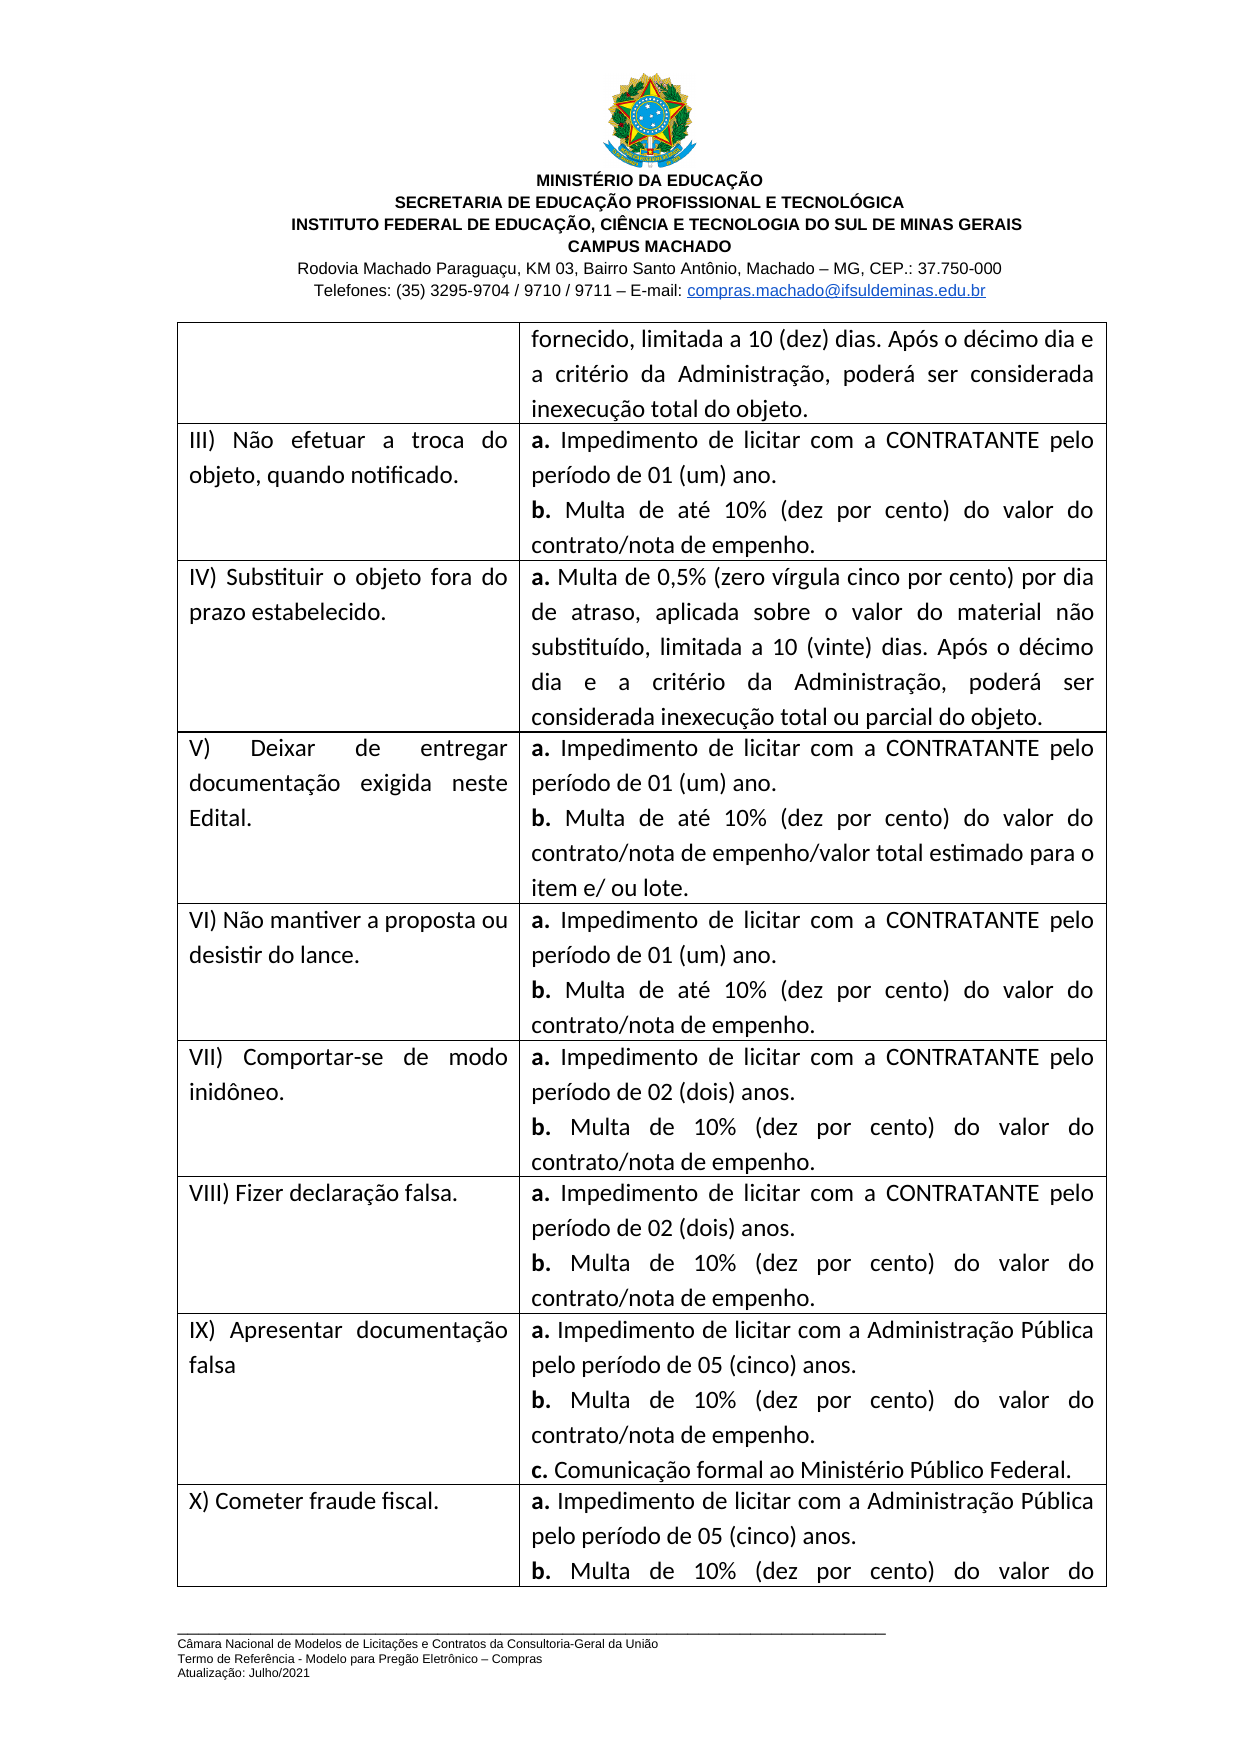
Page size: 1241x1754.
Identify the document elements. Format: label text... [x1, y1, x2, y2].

picture [603, 73, 697, 168]
table_cell IX) Apresentar documentação falsa [178, 1314, 519, 1484]
picture [643, 163, 658, 168]
picture [669, 149, 680, 155]
table_cell a. Impedimento de licitar com a CONTRATANTE pelo período de 02 (dois) anos. b. Multa de 10% (dez por cento) do valor do contrato/nota de empenho. [520, 1177, 1106, 1313]
table_cell a. Impedimento de licitar com a CONTRATANTE pelo período de 01 (um) ano. b. Multa de até 10% (dez por cento) do valor do contrato/nota de empenho. [520, 904, 1106, 1039]
table_cell a. Impedimento de licitar com a Administração Pública pelo período de 05 (cinco) anos. b. Multa de 10% (dez por cento) do valor do contrato/nota de empenho. c. Comunicação formal ao Ministério Público Federal. [520, 1314, 1106, 1484]
table_cell IV) Substituir o objeto fora do prazo estabelecido. [178, 561, 519, 731]
table_cell III) Não efetuar a troca do objeto, quando notificado. [178, 424, 519, 560]
table_cell VI) Não mantiver a proposta ou desistir do lance. [178, 904, 519, 1039]
table_cell [178, 323, 519, 423]
table_cell a. Impedimento de licitar com a CONTRATANTE pelo período de 01 (um) ano. b. Multa de até 10% (dez por cento) do valor do contrato/nota de empenho/valor total estimado para o item e/ ou lote. [520, 733, 1106, 903]
table_cell VIII) Fizer declaração falsa. [178, 1177, 519, 1313]
table_cell fornecido, limitada a 10 (dez) dias. Após o décimo dia e a critério da Administração, poderá ser considerada inexecução total do objeto. [520, 323, 1106, 423]
table_cell a. Impedimento de licitar com a CONTRATANTE pelo período de 01 (um) ano. b. Multa de até 10% (dez por cento) do valor do contrato/nota de empenho. [520, 424, 1106, 560]
table_cell a. Multa de 0,5% (zero vírgula cinco por cento) por dia de atraso, aplicada sobre o valor do material não substituído, limitada a 10 (vinte) dias. Após o décimo dia e a critério da Administração, poderá ser considerada inexecução total ou parcial do objeto. [520, 561, 1106, 731]
table_cell a. Impedimento de licitar com a Administração Pública pelo período de 05 (cinco) anos. b. Multa de 10% (dez por cento) do valor do [520, 1485, 1106, 1586]
table_cell V) Deixar de entregar documentação exigida neste Edital. [178, 733, 519, 903]
table_cell X) Cometer fraude fiscal. [178, 1485, 519, 1586]
table_cell VII) Comportar-se de modo inidôneo. [178, 1041, 519, 1176]
table_cell a. Impedimento de licitar com a CONTRATANTE pelo período de 02 (dois) anos. b. Multa de 10% (dez por cento) do valor do contrato/nota de empenho. [520, 1041, 1106, 1176]
